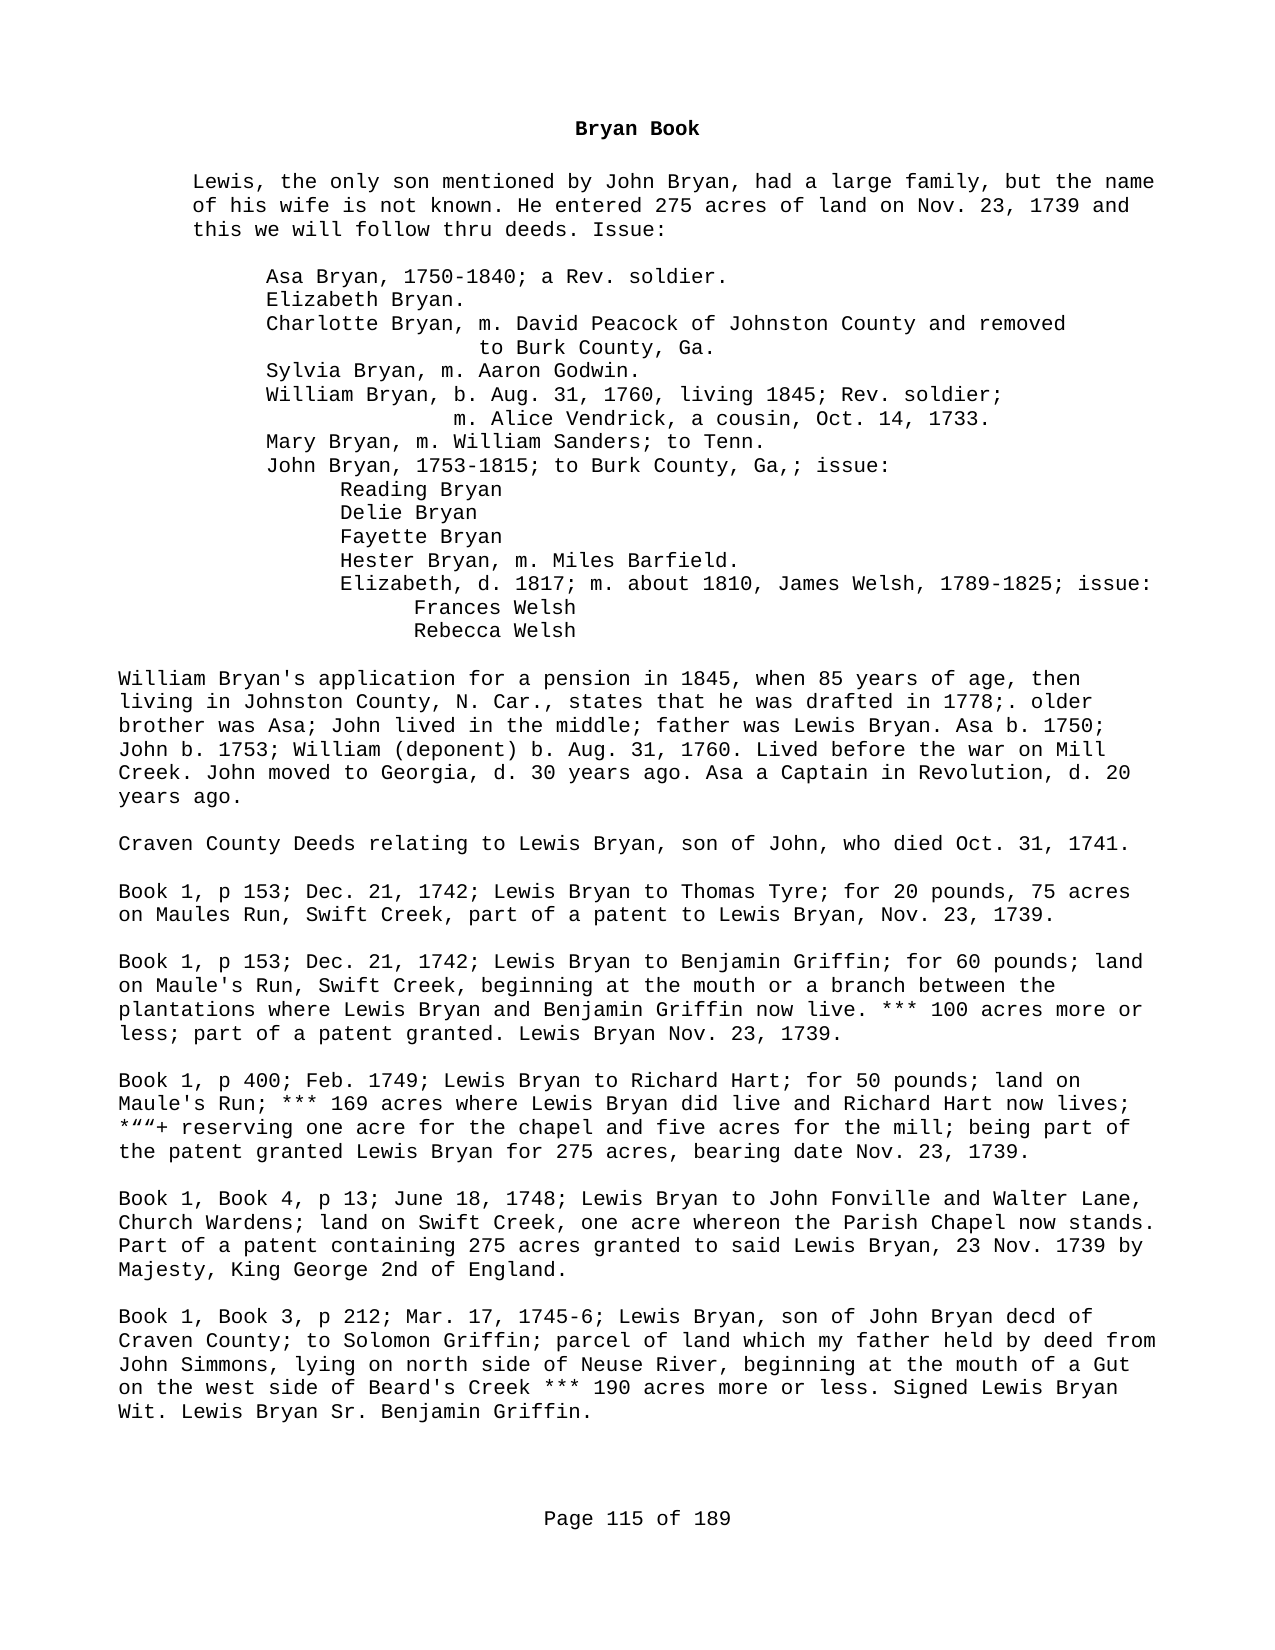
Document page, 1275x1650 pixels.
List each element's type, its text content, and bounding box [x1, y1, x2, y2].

text Elizabeth, d. 1817; m. about 1810, James Welsh, 1789-1825; issue: [340, 573, 1157, 597]
text Mary Bryan, m. William Sanders; to Tenn. [266, 431, 1157, 455]
text Craven County Deeds relating to Lewis Bryan, son of John, who died Oct. 31, 1741. [118, 833, 1157, 857]
text Book 1, Book 4, p 13; June 18, 1748; Lewis Bryan to John Fonville and Walter Lane, Church Wardens; land on Swift Creek, one acre whereon the Parish Chapel now stands. Part of a patent containing 275 acres granted to said Lewis Bryan, 23 Nov. 1739 by Majesty, King George 2nd of England. [118, 1188, 1157, 1283]
text Rebecca Welsh [413, 621, 1157, 644]
text Charlotte Bryan, m. David Peacock of Johnston County and removed [266, 313, 1157, 337]
text Sylvia Bryan, m. Aaron Godwin. [266, 360, 1157, 384]
text m. Alice Vendrick, a cousin, Oct. 14, 1733. [266, 408, 1157, 431]
text Lewis, the only son mentioned by John Bryan, had a large family, but the name of his wife is not known. He entered 275 acres of land on Nov. 23, 1739 and this we will follow thru deeds. Issue: [192, 171, 1157, 242]
text Book 1, p 400; Feb. 1749; Lewis Bryan to Richard Hart; for 50 pounds; land on Maule's Run; *** 169 acres where Lewis Bryan did live and Richard Hart now lives; *““+ reserving one acre for the chapel and five acres for the mill; being part of the patent granted Lewis Bryan for 275 acres, bearing date Nov. 23, 1739. [118, 1070, 1157, 1164]
text Book 1, Book 3, p 212; Mar. 17, 1745-6; Lewis Bryan, son of John Bryan decd of Craven County; to Solomon Griffin; parcel of land which my father held by deed from John Simmons, lying on north side of Neuse River, beginning at the mouth of a Gut on the west side of Beard's Creek *** 190 acres more or less. Signed Lewis Bryan Wit. Lewis Bryan Sr. Benjamin Griffin. [118, 1306, 1157, 1424]
text Book 1, p 153; Dec. 21, 1742; Lewis Bryan to Benjamin Griffin; for 60 pounds; land on Maule's Run, Swift Creek, beginning at the mouth or a branch between the plantations where Lewis Bryan and Benjamin Griffin now live. *** 100 acres more or less; part of a patent granted. Lewis Bryan Nov. 23, 1739. [118, 952, 1157, 1046]
text Elizabeth Bryan. [266, 289, 1157, 313]
text Frances Welsh [413, 597, 1157, 621]
text Reading Bryan [340, 479, 1157, 502]
text Delie Bryan [340, 502, 1157, 526]
text Hester Bryan, m. Miles Barfield. [340, 549, 1157, 573]
text William Bryan's application for a pension in 1845, when 85 years of age, then living in Johnston County, N. Car., states that he was drafted in 1778;. older brother was Asa; John lived in the middle; father was Lewis Bryan. Asa b. 1750; John b. 1753; William (deponent) b. Aug. 31, 1760. Lived before the war on Mill Creek. John moved to Georgia, d. 30 years ago. Asa a Captain in Revolution, d. 20 years ago. [118, 668, 1157, 810]
text Book 1, p 153; Dec. 21, 1742; Lewis Bryan to Thomas Tyre; for 20 pounds, 75 acres on Maules Run, Swift Creek, part of a patent to Lewis Bryan, Nov. 23, 1739. [118, 881, 1157, 928]
text to Burk County, Ga. [266, 337, 1157, 360]
text Fayette Bryan [340, 526, 1157, 549]
text William Bryan, b. Aug. 31, 1760, living 1845; Rev. soldier; [266, 384, 1157, 408]
text Asa Bryan, 1750-1840; a Rev. soldier. [266, 266, 1157, 289]
text John Bryan, 1753-1815; to Burk County, Ga,; issue: [266, 455, 1157, 479]
